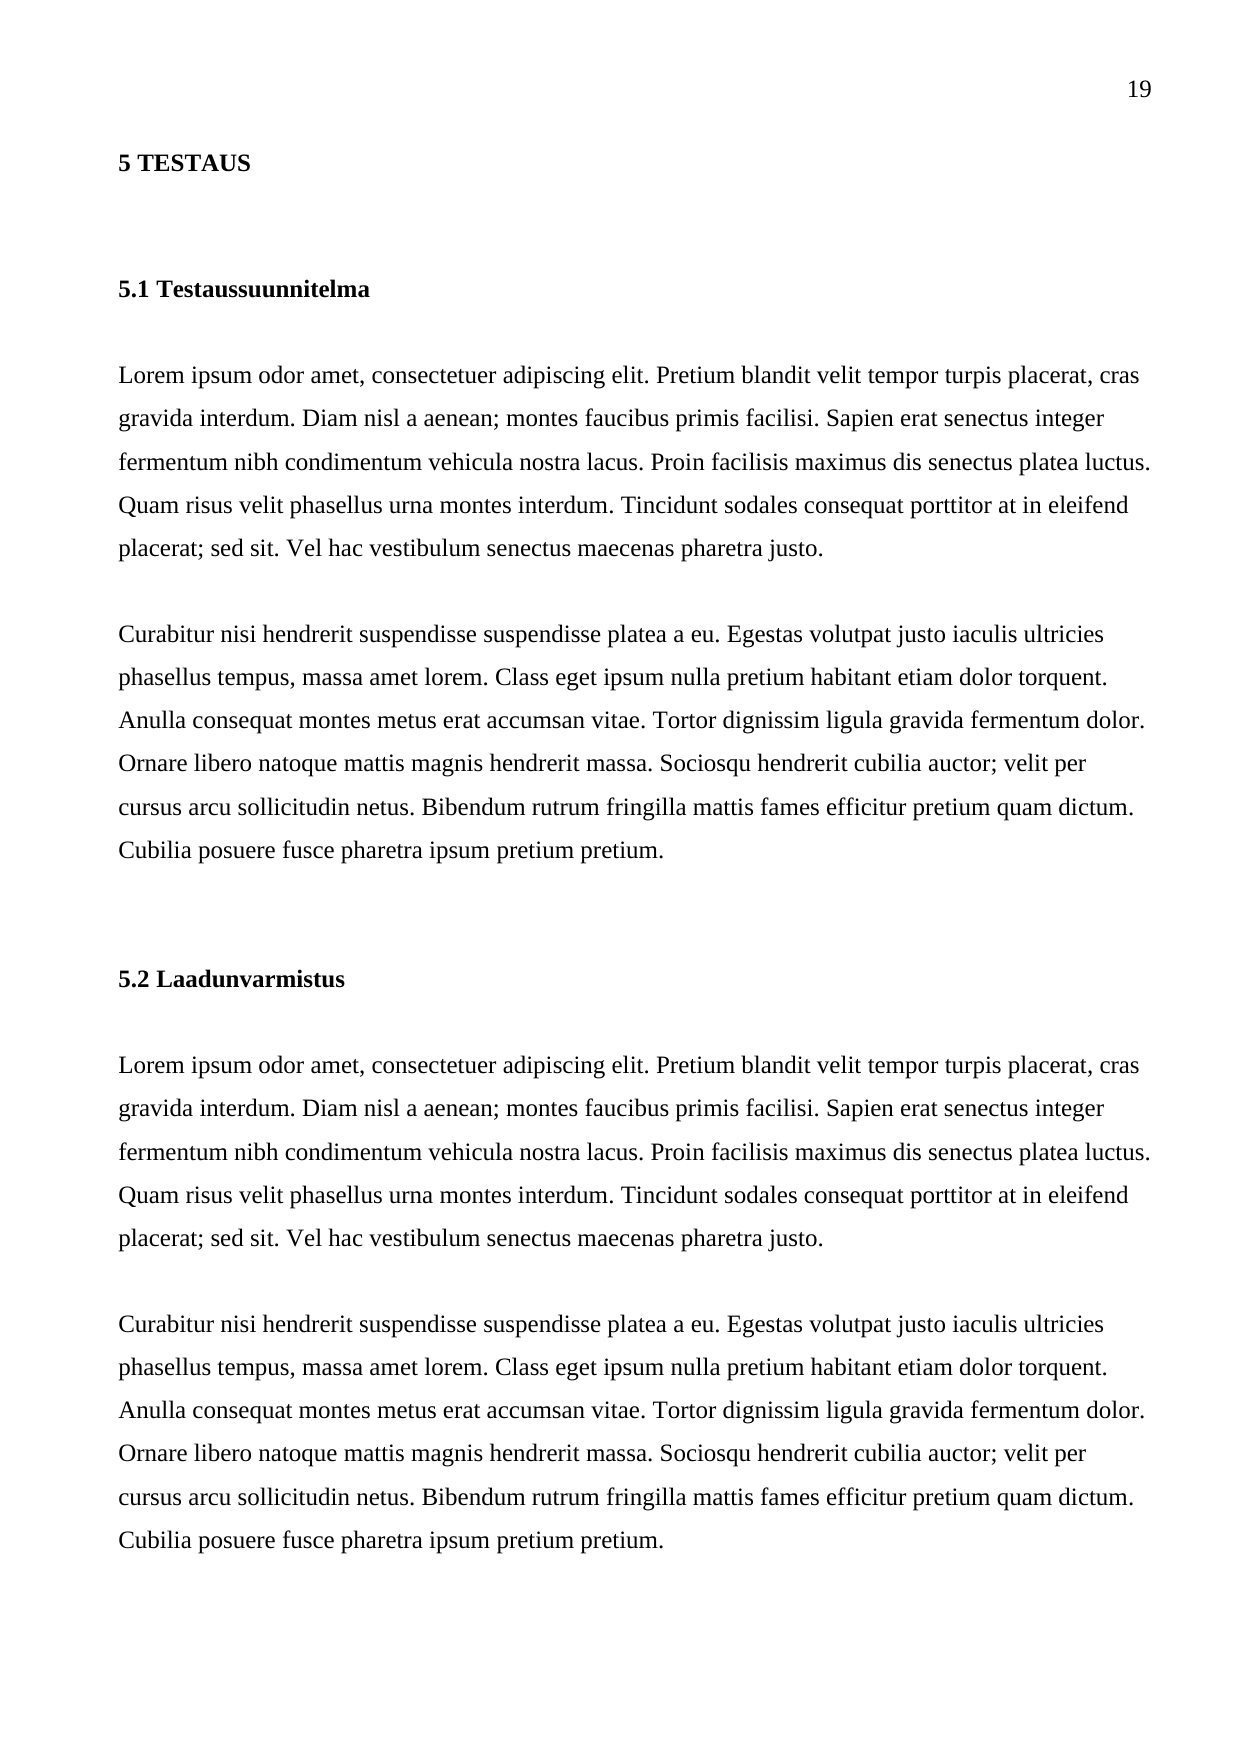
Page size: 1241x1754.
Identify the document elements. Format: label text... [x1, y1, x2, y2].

text Curabitur nisi hendrerit suspendisse suspendisse platea a eu. Egestas volutpat justo iaculis ultricies phasellus tempus, massa amet lorem. Class eget ipsum nulla pretium habitant etiam dolor torquent. Anulla consequat montes metus erat accumsan vitae. Tortor dignissim ligula gravida fermentum dolor. Ornare libero natoque mattis magnis hendrerit massa. Sociosqu hendrerit cubilia auctor; velit per cursus arcu sollicitudin netus. Bibendum rutrum fringilla mattis fames efficitur pretium quam dictum. Cubilia posuere fusce pharetra ipsum pretium pretium. [118, 619, 1152, 863]
text Lorem ipsum odor amet, consectetuer adipiscing elit. Pretium blandit velit tempor turpis placerat, cras gravida interdum. Diam nisl a aenean; montes faucibus primis facilisi. Sapien erat senectus integer fermentum nibh condimentum vehicula nostra lacus. Proin facilisis maximus dis senectus platea luctus. Quam risus velit phasellus urna montes interdum. Tincidunt sodales consequat porttitor at in eleifend placerat; sed sit. Vel hac vestibulum senectus maecenas pharetra justo. [118, 1050, 1152, 1252]
text Lorem ipsum odor amet, consectetuer adipiscing elit. Pretium blandit velit tempor turpis placerat, cras gravida interdum. Diam nisl a aenean; montes faucibus primis facilisi. Sapien erat senectus integer fermentum nibh condimentum vehicula nostra lacus. Proin facilisis maximus dis senectus platea luctus. Quam risus velit phasellus urna montes interdum. Tincidunt sodales consequat porttitor at in eleifend placerat; sed sit. Vel hac vestibulum senectus maecenas pharetra justo. [118, 360, 1152, 562]
subtitle Testaussuunnitelma [118, 274, 1152, 303]
subtitle Laadunvarmistus [118, 964, 1152, 993]
text Curabitur nisi hendrerit suspendisse suspendisse platea a eu. Egestas volutpat justo iaculis ultricies phasellus tempus, massa amet lorem. Class eget ipsum nulla pretium habitant etiam dolor torquent. Anulla consequat montes metus erat accumsan vitae. Tortor dignissim ligula gravida fermentum dolor. Ornare libero natoque mattis magnis hendrerit massa. Sociosqu hendrerit cubilia auctor; velit per cursus arcu sollicitudin netus. Bibendum rutrum fringilla mattis fames efficitur pretium quam dictum. Cubilia posuere fusce pharetra ipsum pretium pretium. [118, 1309, 1152, 1553]
subtitle Testaus [118, 148, 1152, 176]
